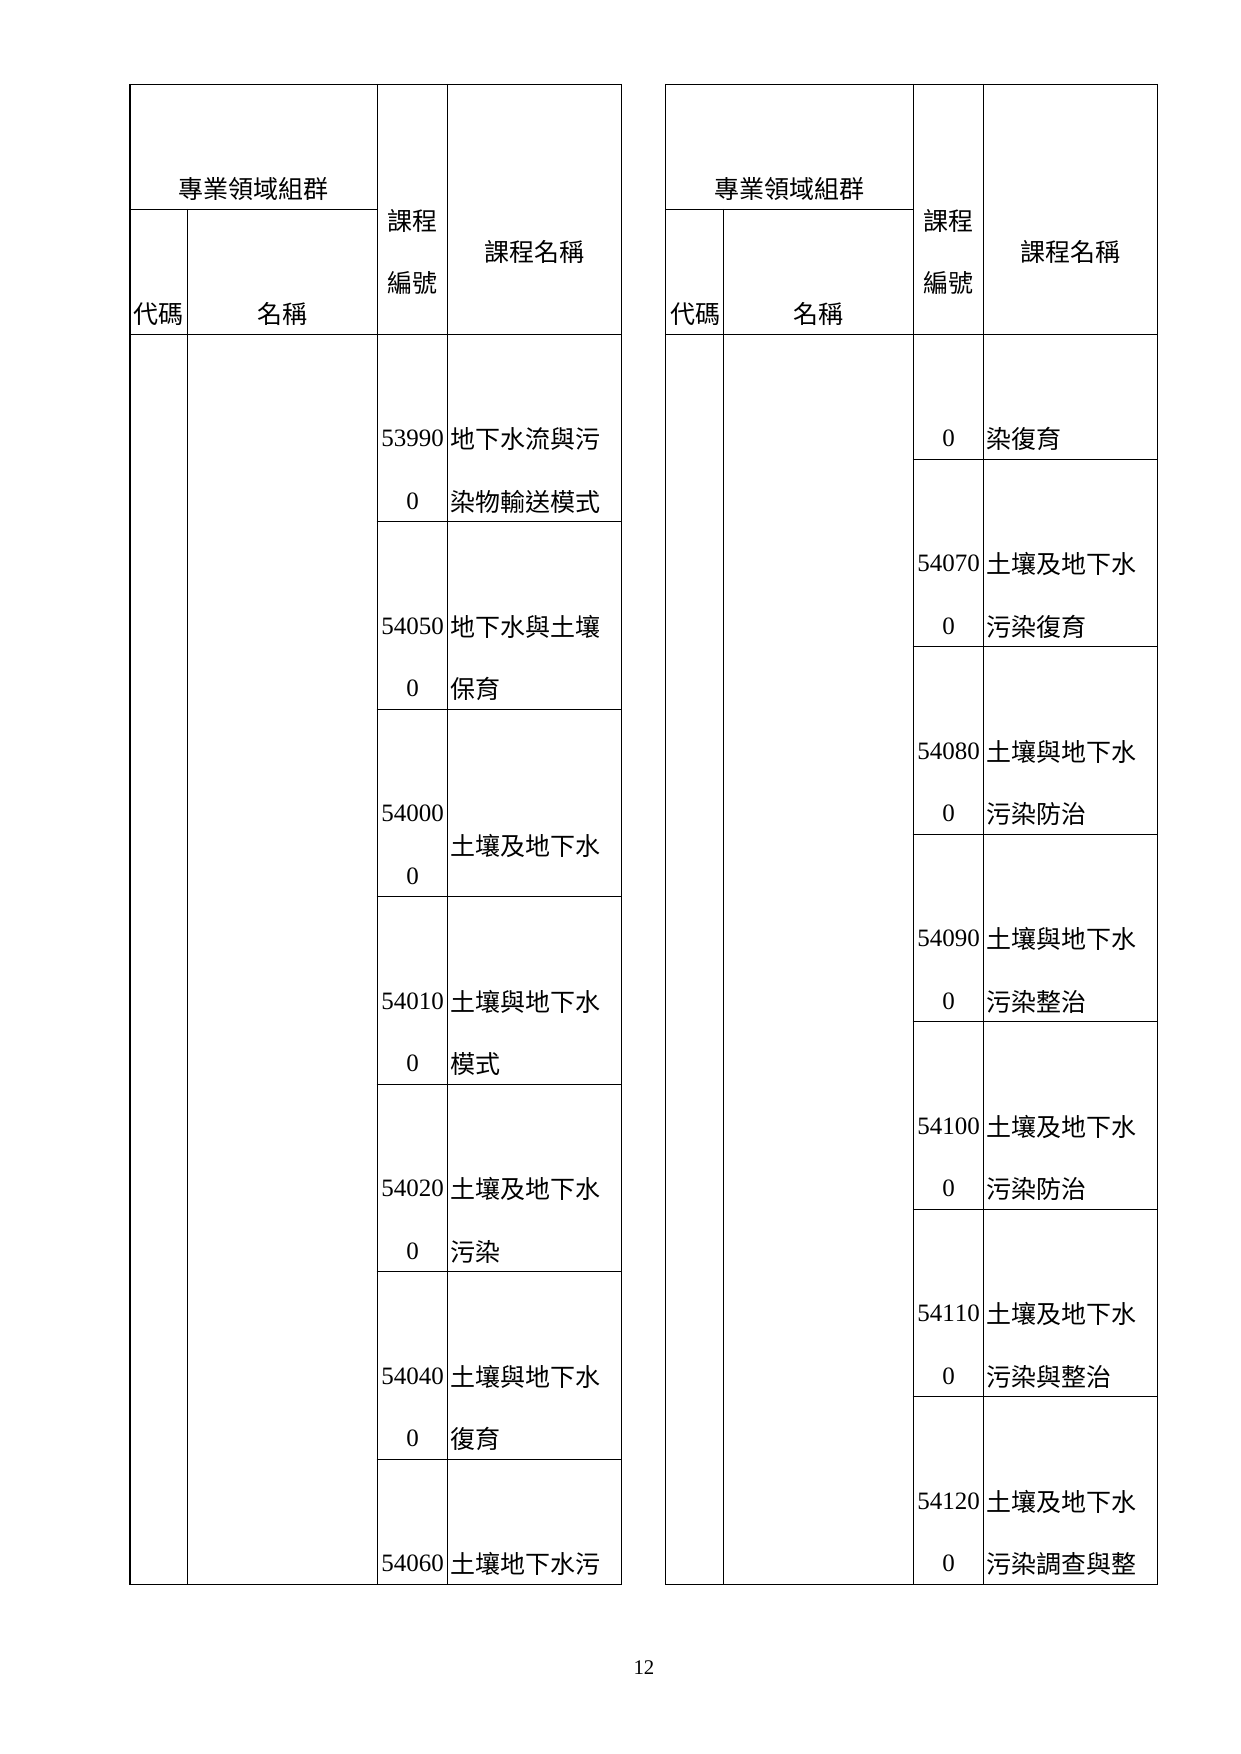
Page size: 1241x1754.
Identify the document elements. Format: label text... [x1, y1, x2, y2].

table_cell [724, 335, 913, 1584]
table_cell 土壤及地下水 [448, 710, 621, 896]
table_header 課程名稱 [448, 85, 621, 334]
table_cell 54060 [378, 1460, 447, 1584]
table_cell 土壤與地下水復育 [448, 1272, 621, 1459]
table_cell [188, 335, 377, 1584]
table_cell 540400 [378, 1272, 447, 1459]
table_cell [666, 335, 723, 1584]
table_cell 541000 [914, 1022, 983, 1209]
table_cell 0 [914, 335, 983, 459]
table_cell 地下水流與污染物輸送模式 [448, 335, 621, 521]
table_cell 土壤與地下水污染防治 [984, 647, 1157, 834]
table_cell 540900 [914, 835, 983, 1021]
table_cell 539900 [378, 335, 447, 521]
table_cell 名稱 [188, 210, 377, 334]
table_cell 地下水與土壤保育 [448, 522, 621, 709]
table_cell 土壤地下水污 [448, 1460, 621, 1584]
table_cell [131, 335, 187, 1584]
table_cell 土壤及地下水污染調查與整 [984, 1397, 1157, 1584]
table_cell 土壤與地下水污染整治 [984, 835, 1157, 1021]
table_cell 代碼 [666, 210, 723, 334]
table_cell 540500 [378, 522, 447, 709]
table_header 專業領域組群 [131, 85, 377, 209]
table_cell 540200 [378, 1085, 447, 1271]
table_cell 土壤及地下水污染防治 [984, 1022, 1157, 1209]
table_cell 土壤及地下水污染與整治 [984, 1210, 1157, 1396]
table_header 專業領域組群 [666, 85, 913, 209]
table_cell 540000 [378, 710, 447, 896]
table_cell 代碼 [131, 210, 187, 334]
table_cell 土壤及地下水污染 [448, 1085, 621, 1271]
table_header 課程名稱 [984, 85, 1157, 334]
table_cell 土壤與地下水模式 [448, 897, 621, 1084]
table_header 課程編號 [378, 85, 447, 334]
table_cell 土壤及地下水污染復育 [984, 460, 1157, 646]
table_cell 540700 [914, 460, 983, 646]
table_cell 540800 [914, 647, 983, 834]
table_header 課程編號 [914, 85, 983, 334]
table_cell 541100 [914, 1210, 983, 1396]
table_cell 541200 [914, 1397, 983, 1584]
table_cell 540100 [378, 897, 447, 1084]
table_cell 名稱 [724, 210, 913, 334]
table_cell 染復育 [984, 335, 1157, 459]
